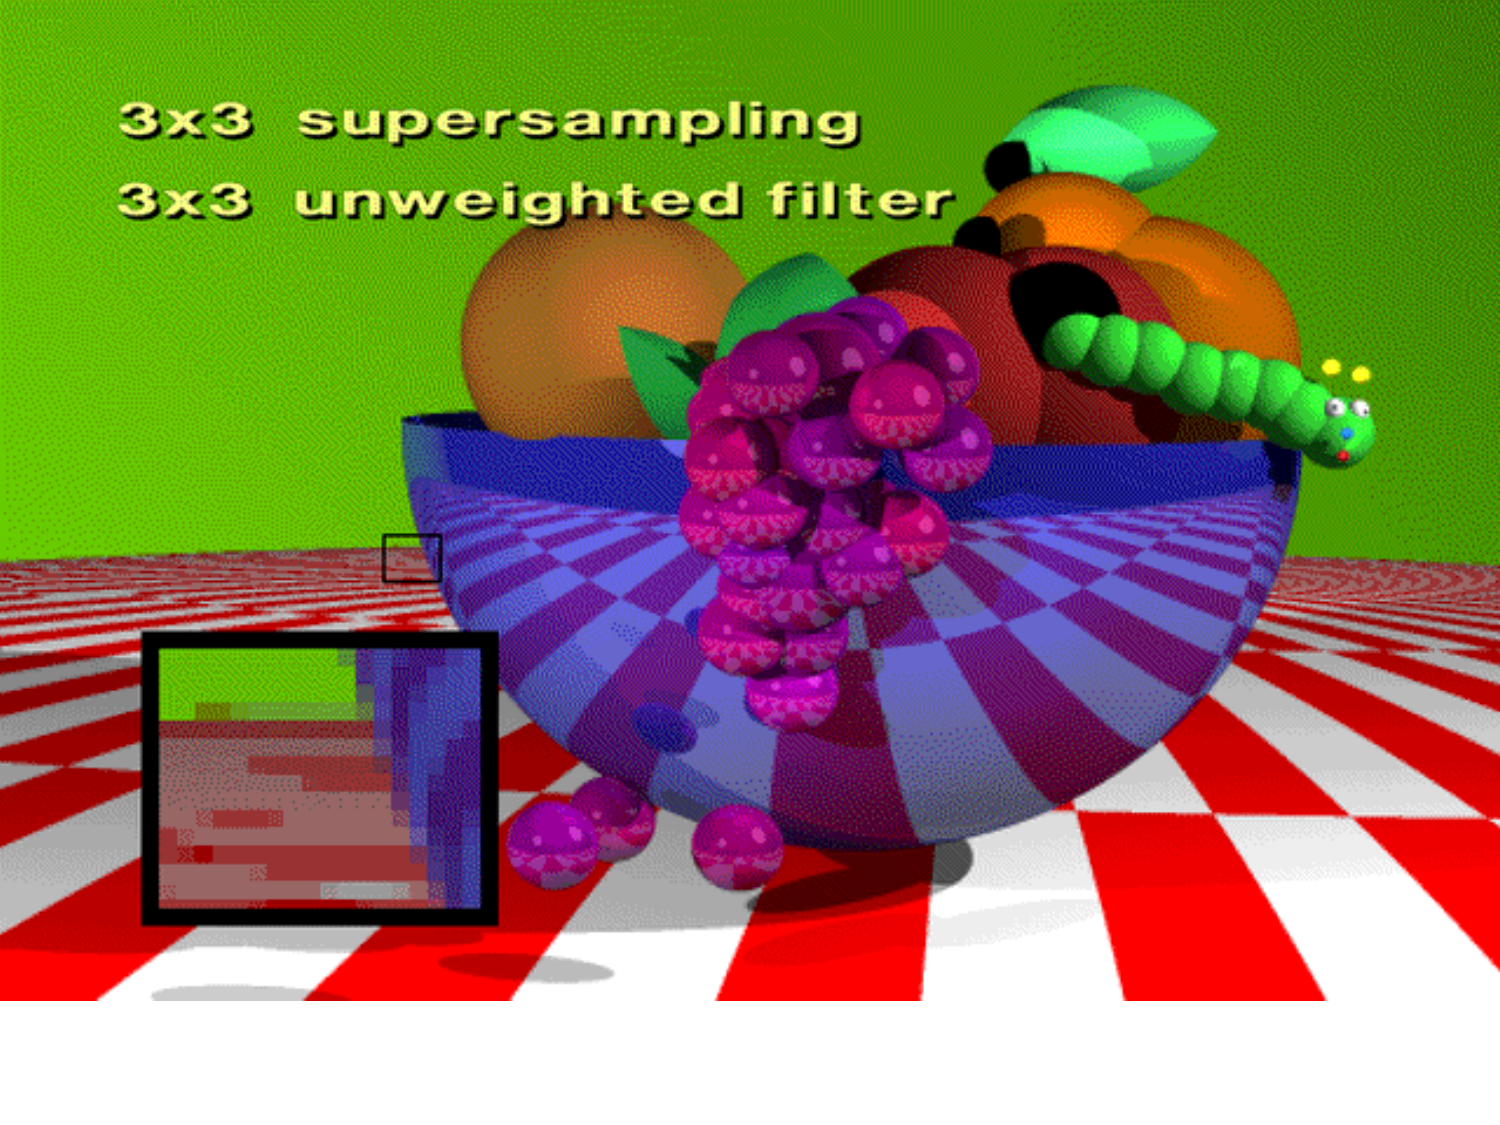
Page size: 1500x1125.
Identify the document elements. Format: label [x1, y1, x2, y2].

picture [0, 0, 1500, 1002]
